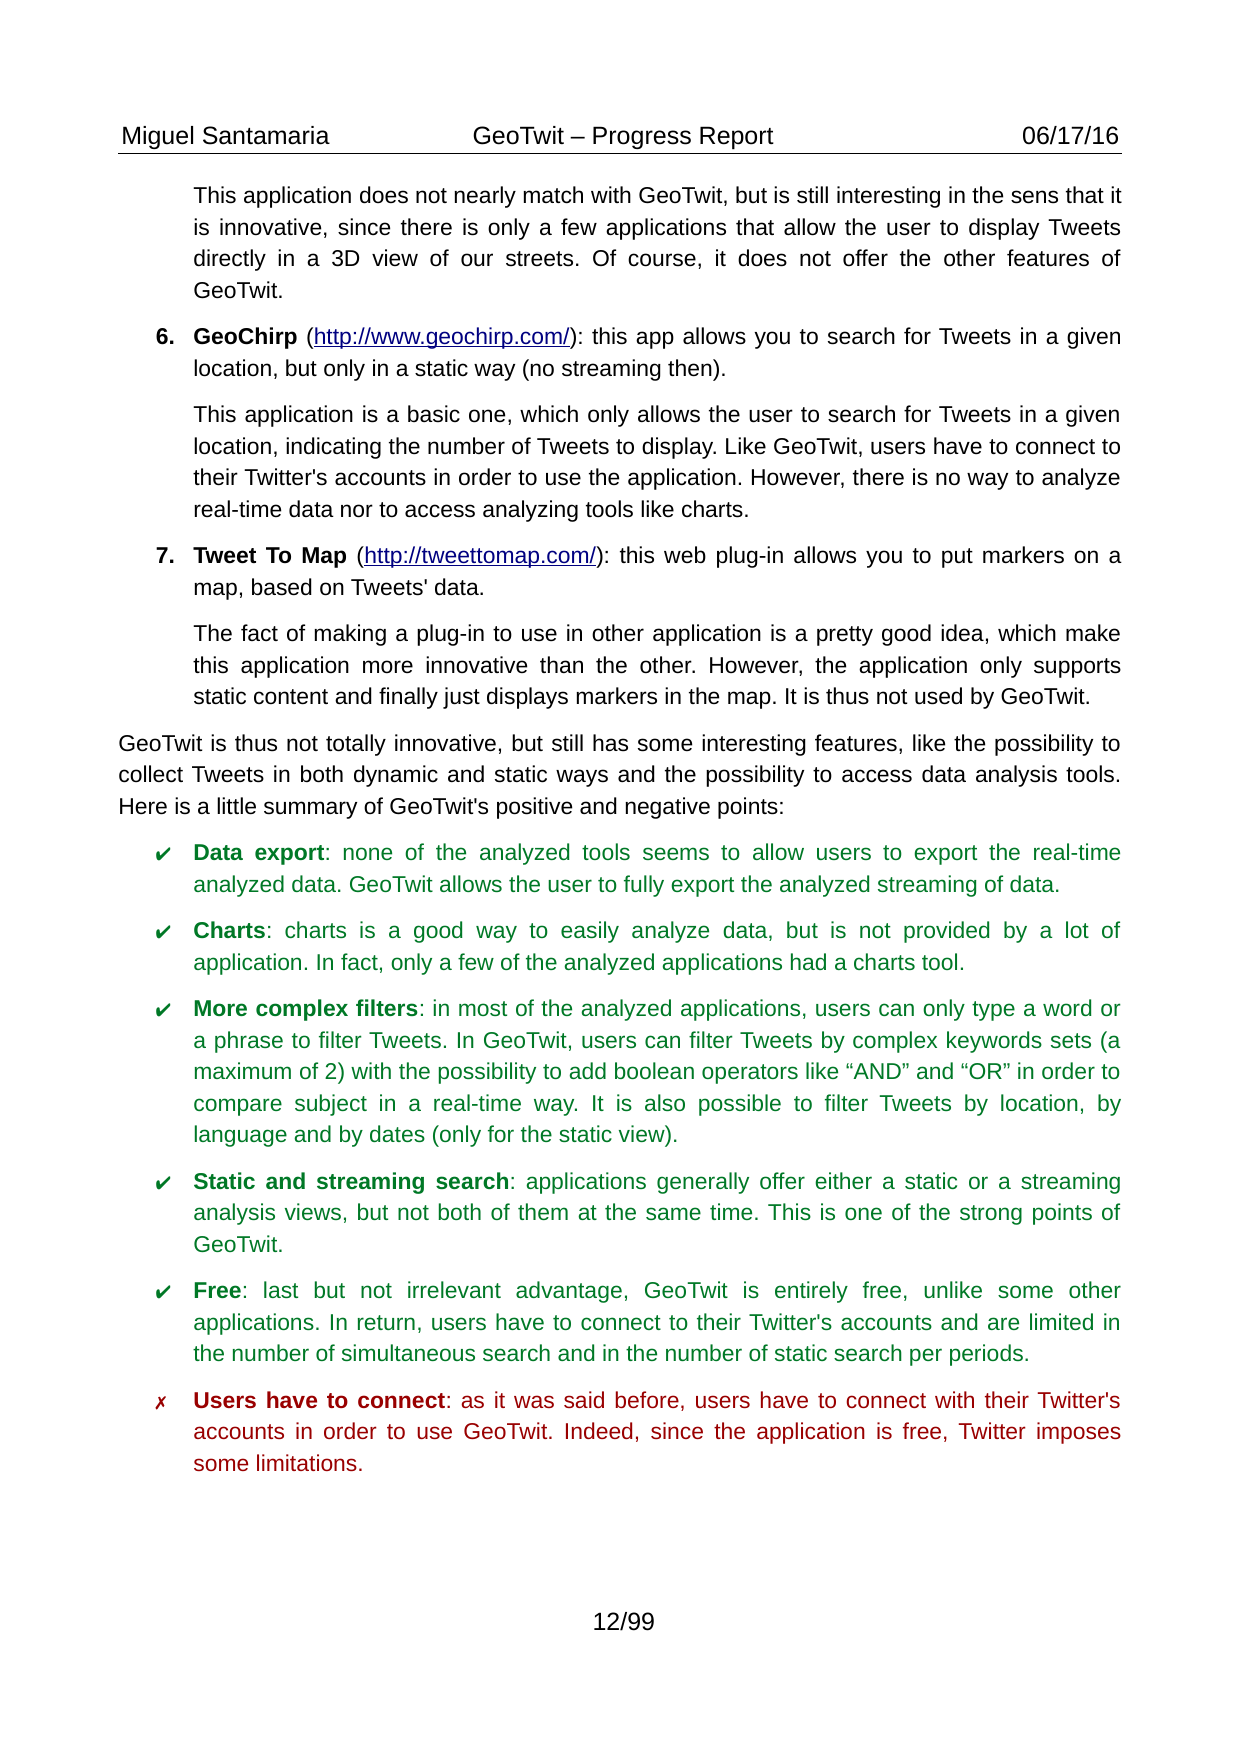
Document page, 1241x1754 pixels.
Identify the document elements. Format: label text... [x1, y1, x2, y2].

list Data export: none of the analyzed tools seems to allow users to export the real-time analyzed data. GeoTwit allows the user to fully export the analyzed streaming of data. [156, 839, 1122, 897]
text GeoTwit is thus not totally innovative, but still has some interesting features, like the possibility to collect Tweets in both dynamic and static ways and the possibility to access data analysis tools. Here is a little summary of GeoTwit's positive and negative points: [118, 730, 1122, 819]
list Free: last but not irrelevant advantage, GeoTwit is entirely free, unlike some other applications. In return, users have to connect to their Twitter's accounts and are limited in the number of simultaneous search and in the number of static search per periods. [156, 1277, 1122, 1367]
list The fact of making a plug-in to use in other application is a pretty good idea, which make this application more innovative than the other. However, the application only supports static content and finally just displays markers in the map. It is thus not used by GeoTwit. [156, 620, 1122, 710]
list GeoChirp (http://www.geochirp.com/): this app allows you to search for Tweets in a given location, but only in a static way (no streaming then). [156, 323, 1122, 381]
list Static and streaming search: applications generally offer either a static or a streaming analysis views, but not both of them at the same time. This is one of the strong points of GeoTwit. [156, 1168, 1122, 1257]
list This application is a basic one, which only allows the user to search for Tweets in a given location, indicating the number of Tweets to display. Like GeoTwit, users have to connect to their Twitter's accounts in order to use the application. However, there is no way to analyze real-time data nor to access analyzing tools like charts. [156, 401, 1122, 522]
list This application does not nearly match with GeoTwit, but is still interesting in the sens that it is innovative, since there is only a few applications that allow the user to display Tweets directly in a 3D view of our streets. Of course, it does not offer the other features of GeoTwit. [156, 182, 1122, 303]
list Charts: charts is a good way to easily analyze data, but is not provided by a lot of application. In fact, only a few of the analyzed applications had a charts tool. [156, 917, 1122, 975]
list Tweet To Map (http://tweettomap.com/): this web plug-in allows you to put markers on a map, based on Tweets' data. [156, 542, 1122, 600]
list Users have to connect: as it was said before, users have to connect with their Twitter's accounts in order to use GeoTwit. Indeed, since the application is free, Twitter imposes some limitations. [156, 1387, 1122, 1476]
list More complex filters: in most of the analyzed applications, users can only type a word or a phrase to filter Tweets. In GeoTwit, users can filter Tweets by complex keywords sets (a maximum of 2) with the possibility to add boolean operators like “AND” and “OR” in order to compare subject in a real-time way. It is also possible to filter Tweets by location, by language and by dates (only for the static view). [156, 995, 1122, 1148]
